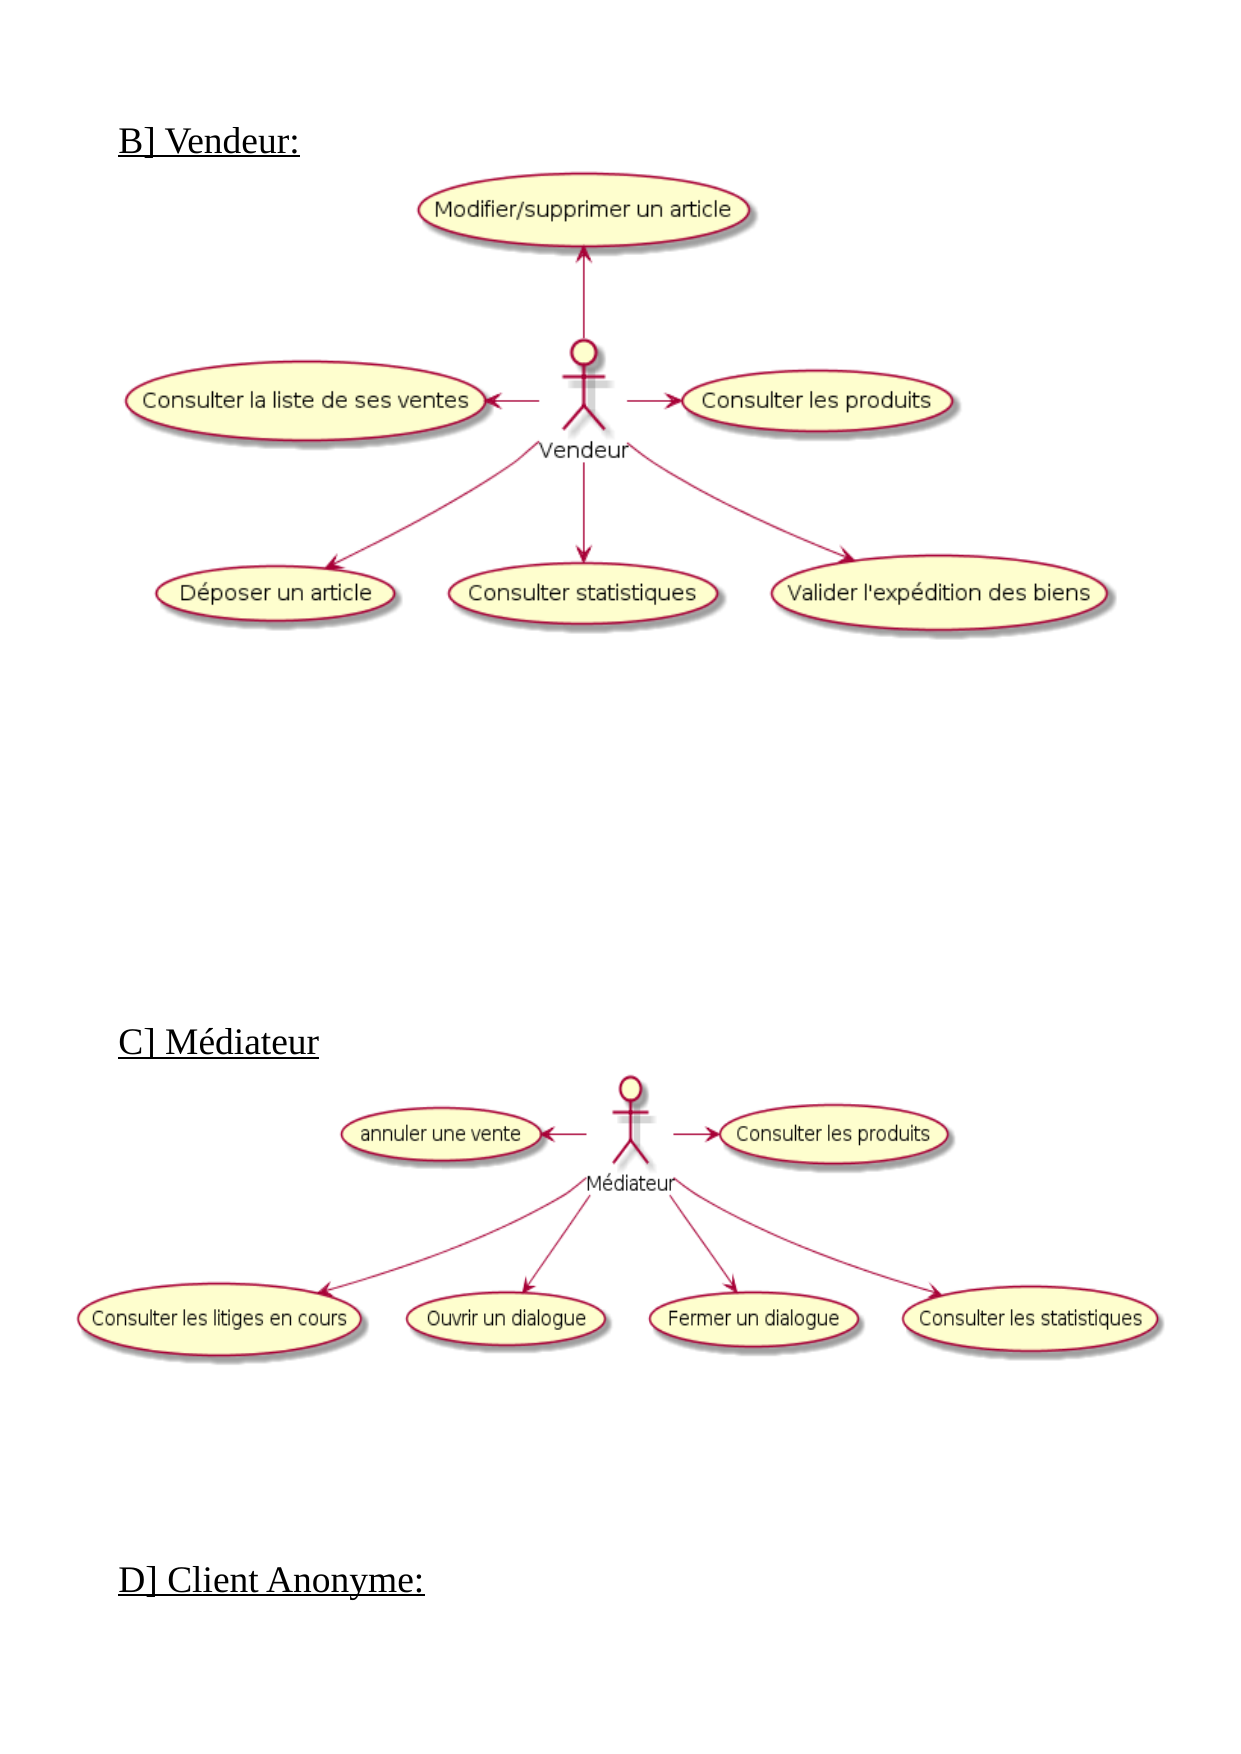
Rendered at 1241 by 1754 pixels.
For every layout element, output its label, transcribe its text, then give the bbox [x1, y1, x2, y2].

picture [70, 1062, 1170, 1371]
text C] Médiateur [118, 1019, 1122, 1062]
text B] Vendeur: [118, 118, 1122, 161]
picture [118, 161, 1123, 646]
text D] Client Anonyme: [118, 1557, 1122, 1600]
